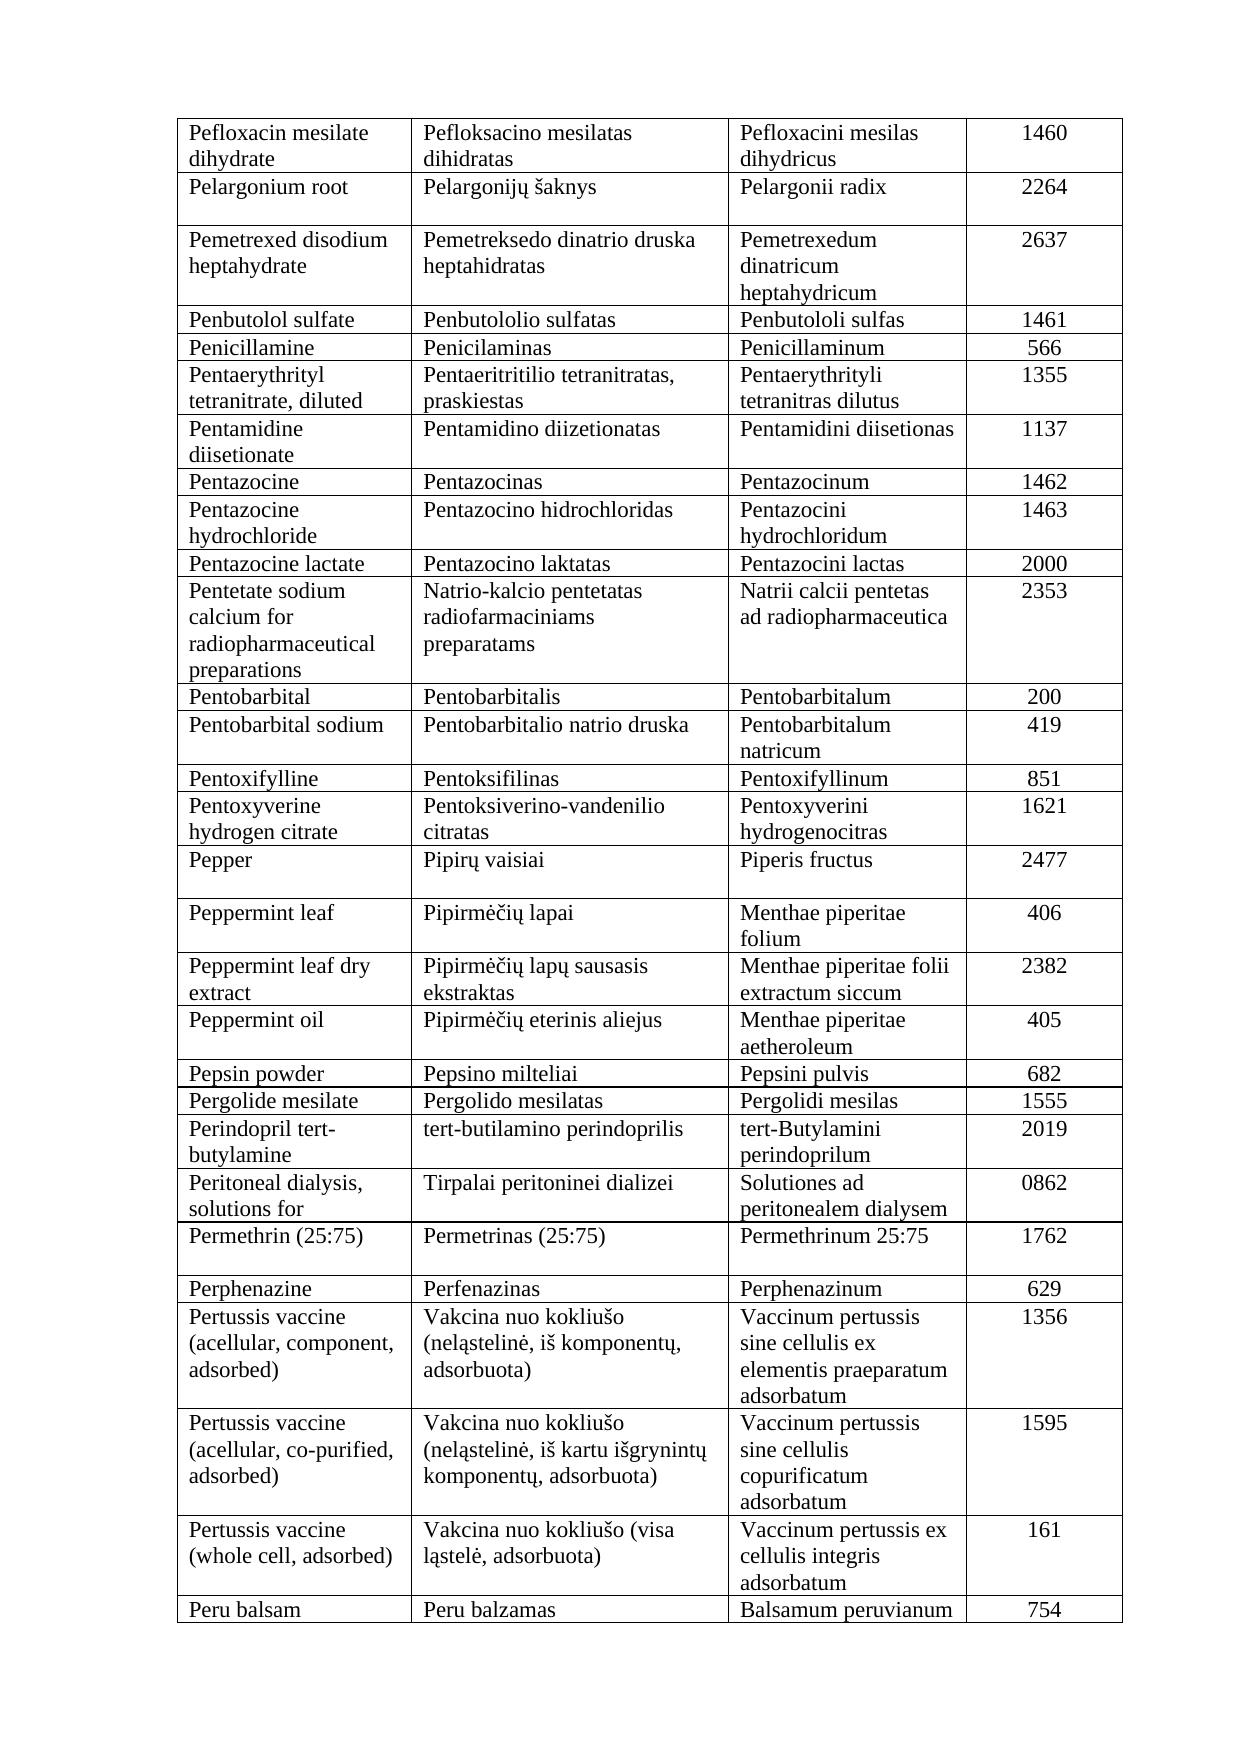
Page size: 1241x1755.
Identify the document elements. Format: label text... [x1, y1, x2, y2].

table_cell Vakcina nuo kokliušo (visa ląstelė, adsorbuota) [412, 1516, 728, 1595]
table_cell Pentazocinum [729, 469, 966, 495]
table_cell Pentaerythrityli tetranitras dilutus [729, 361, 966, 414]
table_cell Pepsin powder [178, 1060, 411, 1086]
table_cell Peppermint oil [178, 1006, 411, 1059]
table_cell Natrio-kalcio pentetatas radiofarmaciniams preparatams [412, 577, 728, 682]
table_cell Vakcina nuo kokliušo (neląstelinė, iš kartu išgrynintų komponentų, adsorbuota) [412, 1409, 728, 1515]
table_cell 1356 [967, 1303, 1122, 1408]
table_cell Penbutololi sulfas [729, 306, 966, 332]
table_cell Pipirmėčių lapų sausasis ekstraktas [412, 953, 728, 1005]
table_cell 2000 [967, 550, 1122, 576]
table_cell Pentazocini hydrochloridum [729, 496, 966, 548]
table_cell Pemetreksedo dinatrio druska heptahidratas [412, 226, 728, 305]
table_cell Pepsini pulvis [729, 1060, 966, 1086]
table_cell tert-Butylamini perindoprilum [729, 1115, 966, 1168]
table_cell Natrii calcii pentetas ad radiopharmaceutica [729, 577, 966, 682]
table_cell 2264 [967, 173, 1122, 225]
table_cell Penbutololio sulfatas [412, 306, 728, 332]
table_cell Pipirmėčių lapai [412, 899, 728, 952]
table_cell Permethrin (25:75) [178, 1223, 411, 1274]
table_cell 2353 [967, 577, 1122, 682]
table_cell Pentoxyverini hydrogenocitras [729, 792, 966, 845]
table_cell Pentoksiverino-vandenilio citratas [412, 792, 728, 845]
table_cell 405 [967, 1006, 1122, 1059]
table_cell 754 [967, 1596, 1122, 1622]
table_cell Pentazocine lactate [178, 550, 411, 576]
table_cell 629 [967, 1276, 1122, 1302]
table_cell Pergolide mesilate [178, 1088, 411, 1114]
table_cell Vaccinum pertussis sine cellulis ex elementis praeparatum adsorbatum [729, 1303, 966, 1408]
table_cell Pelargonii radix [729, 173, 966, 225]
table_cell Pentoxyverine hydrogen citrate [178, 792, 411, 845]
table_cell Pentetate sodium calcium for radiopharmaceutical preparations [178, 577, 411, 682]
table_cell Pergolido mesilatas [412, 1088, 728, 1114]
table_cell Pemetrexed disodium heptahydrate [178, 226, 411, 305]
table_cell 1137 [967, 415, 1122, 467]
table_cell Pergolidi mesilas [729, 1088, 966, 1114]
table_cell Pentamidini diisetionas [729, 415, 966, 467]
table_cell Vakcina nuo kokliušo (neląstelinė, iš komponentų, adsorbuota) [412, 1303, 728, 1408]
table_cell Pentamidine diisetionate [178, 415, 411, 467]
table_cell Pefloksacino mesilatas dihidratas [412, 119, 728, 172]
table_cell Pertussis vaccine (acellular, component, adsorbed) [178, 1303, 411, 1408]
table_cell Pentazocine [178, 469, 411, 495]
table_cell Permetrinas (25:75) [412, 1223, 728, 1274]
table_cell Peppermint leaf dry extract [178, 953, 411, 1005]
table_cell 2477 [967, 846, 1122, 898]
table_cell Pentazocinas [412, 469, 728, 495]
table_cell Pefloxacini mesilas dihydricus [729, 119, 966, 172]
table_cell Pertussis vaccine (acellular, co-purified, adsorbed) [178, 1409, 411, 1515]
table_cell Pentobarbitalis [412, 684, 728, 710]
table_cell 2382 [967, 953, 1122, 1005]
table_cell 1462 [967, 469, 1122, 495]
table_cell 1460 [967, 119, 1122, 172]
table_cell Menthae piperitae folium [729, 899, 966, 952]
table_cell Balsamum peruvianum [729, 1596, 966, 1622]
table_cell Pentobarbitalum natricum [729, 711, 966, 763]
table_cell 1621 [967, 792, 1122, 845]
table_cell Pentoxifyllinum [729, 765, 966, 791]
table_cell Vaccinum pertussis sine cellulis copurificatum adsorbatum [729, 1409, 966, 1515]
table_cell Pepper [178, 846, 411, 898]
table_cell Peru balzamas [412, 1596, 728, 1622]
table_cell Menthae piperitae folii extractum siccum [729, 953, 966, 1005]
table_cell Pentazocini lactas [729, 550, 966, 576]
table_cell Pentamidino diizetionatas [412, 415, 728, 467]
table_cell Perphenazinum [729, 1276, 966, 1302]
table_cell Pelargonijų šaknys [412, 173, 728, 225]
table_cell Solutiones ad peritonealem dialysem [729, 1169, 966, 1221]
table_cell Pertussis vaccine (whole cell, adsorbed) [178, 1516, 411, 1595]
table_cell Pefloxacin mesilate dihydrate [178, 119, 411, 172]
table_cell Piperis fructus [729, 846, 966, 898]
table_cell 851 [967, 765, 1122, 791]
table_cell Tirpalai peritoninei dializei [412, 1169, 728, 1221]
table_cell 1555 [967, 1088, 1122, 1114]
table_cell Penbutolol sulfate [178, 306, 411, 332]
table_cell Peru balsam [178, 1596, 411, 1622]
table_cell Peppermint leaf [178, 899, 411, 952]
table_cell Pentazocino hidrochloridas [412, 496, 728, 548]
table_cell Pentaerythrityl tetranitrate, diluted [178, 361, 411, 414]
table_cell Vaccinum pertussis ex cellulis integris adsorbatum [729, 1516, 966, 1595]
table_cell Pentobarbitalum [729, 684, 966, 710]
table_cell Pelargonium root [178, 173, 411, 225]
table_cell 1762 [967, 1223, 1122, 1274]
table_cell Pipirmėčių eterinis aliejus [412, 1006, 728, 1059]
table_cell Pentazocine hydrochloride [178, 496, 411, 548]
table_cell Penicilaminas [412, 334, 728, 360]
table_cell 682 [967, 1060, 1122, 1086]
table_cell Pentobarbital sodium [178, 711, 411, 763]
table_cell 0862 [967, 1169, 1122, 1221]
table_cell Pentoxifylline [178, 765, 411, 791]
table_cell 2019 [967, 1115, 1122, 1168]
table_cell 161 [967, 1516, 1122, 1595]
table_cell 419 [967, 711, 1122, 763]
table_cell tert-butilamino perindoprilis [412, 1115, 728, 1168]
table_cell Perindopril tert-butylamine [178, 1115, 411, 1168]
table_cell 2637 [967, 226, 1122, 305]
table_cell Menthae piperitae aetheroleum [729, 1006, 966, 1059]
table_cell 200 [967, 684, 1122, 710]
table_cell 1461 [967, 306, 1122, 332]
table_cell Perphenazine [178, 1276, 411, 1302]
table_cell Penicillamine [178, 334, 411, 360]
table_cell 566 [967, 334, 1122, 360]
table_cell Penicillaminum [729, 334, 966, 360]
table_cell Perfenazinas [412, 1276, 728, 1302]
table_cell Permethrinum 25:75 [729, 1223, 966, 1274]
table_cell Pipirų vaisiai [412, 846, 728, 898]
table_cell Pentobarbital [178, 684, 411, 710]
table_cell Pentoksifilinas [412, 765, 728, 791]
table_cell Pepsino milteliai [412, 1060, 728, 1086]
table_cell Pentazocino laktatas [412, 550, 728, 576]
table_cell Peritoneal dialysis, solutions for [178, 1169, 411, 1221]
table_cell Pentobarbitalio natrio druska [412, 711, 728, 763]
table_cell Pentaeritritilio tetranitratas, praskiestas [412, 361, 728, 414]
table_cell 1355 [967, 361, 1122, 414]
table_cell 1595 [967, 1409, 1122, 1515]
table_cell 1463 [967, 496, 1122, 548]
table_cell 406 [967, 899, 1122, 952]
table_cell Pemetrexedum dinatricum heptahydricum [729, 226, 966, 305]
